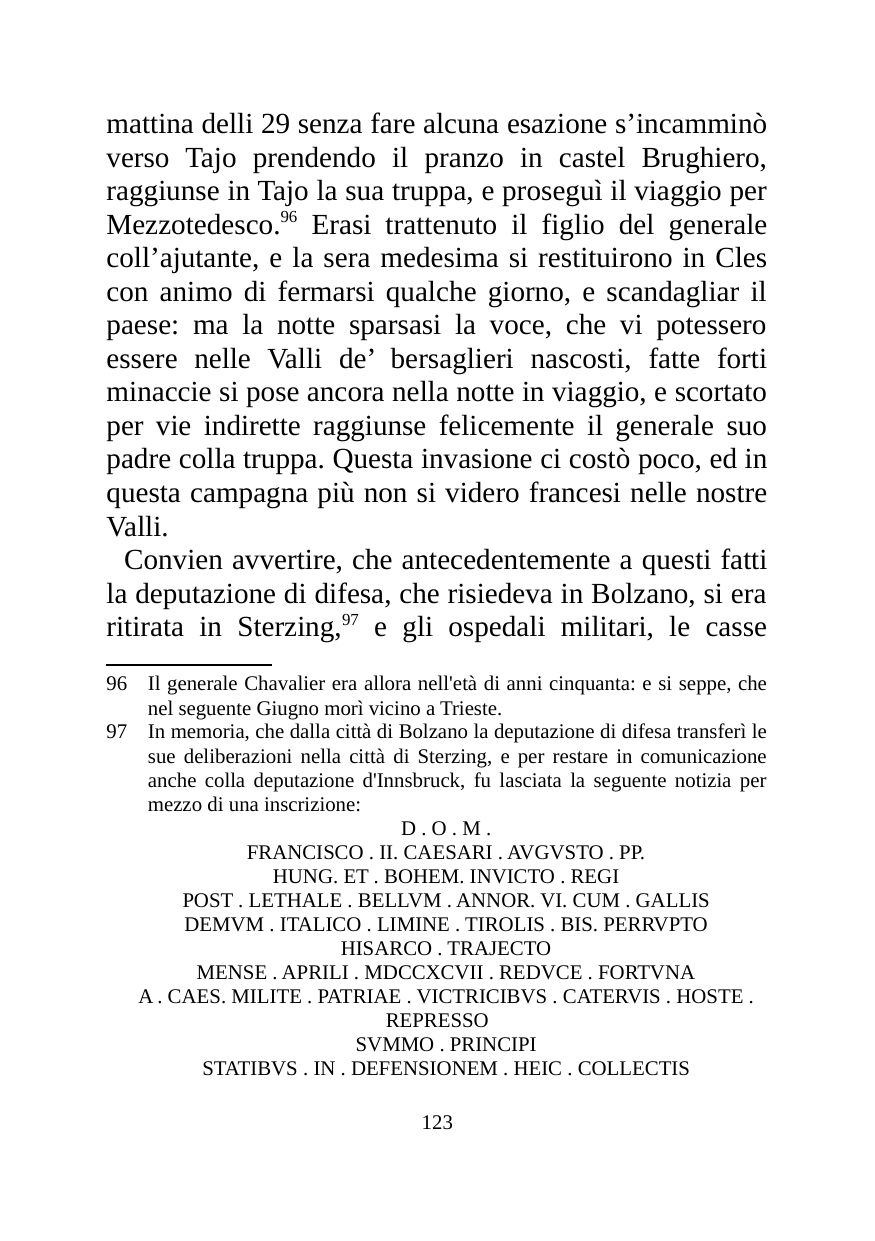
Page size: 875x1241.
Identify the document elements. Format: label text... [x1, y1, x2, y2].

text POST . LETHALE . BELLVM . ANNOR. VI. CUM . GALLIS [106, 888, 768, 912]
text DEMVM . ITALICO . LIMINE . TIROLIS . BIS. PERRVPTO [106, 912, 768, 936]
text HUNG. ET . BOHEM. INVICTO . REGI [106, 864, 768, 888]
text A . CAES. MILITE . PATRIAE . VICTRICIBVS . CATERVIS . HOSTE . REPRESSO [106, 984, 768, 1032]
text MENSE . APRILI . MDCCXCVII . REDVCE . FORTVNA [106, 960, 768, 984]
text SVMMO . PRINCIPI [106, 1032, 768, 1056]
text Convien avvertire, che antecedentemente a questi fatti la deputazione di difesa, che risiedeva in Bolzano, si era ritirata in Sterzing, e gli ospedali militari, le casse [106, 542, 768, 643]
text Il generale Chavalier era allora nell'età di anni cinquanta: e si seppe, che nel seguente Giugno morì vicino a Trieste. [106, 671, 768, 719]
text In memoria, che dalla città di Bolzano la deputazione di difesa transferì le sue deliberazioni nella città di Sterzing, e per restare in comunicazione anche colla deputazione d'Innsbruck, fu lasciata la seguente notizia per mezzo di una inscrizione: [106, 719, 768, 816]
text mattina delli 29 senza fare alcuna esazione s’incamminò verso Tajo prendendo il pranzo in castel Brughiero, raggiunse in Tajo la sua truppa, e proseguì il viaggio per Mezzotedesco. Erasi trattenuto il figlio del generale coll’ajutante, e la sera medesima si restituirono in Cles con animo di fermarsi qualche giorno, e scandagliar il paese: ma la notte sparsasi la voce, che vi potessero essere nelle Valli de’ bersaglieri nascosti, fatte forti minaccie si pose ancora nella notte in viaggio, e scortato per vie indirette raggiunse felicemente il generale suo padre colla truppa. Questa invasione ci costò poco, ed in questa campagna più non si videro francesi nelle nostre Valli. [106, 106, 768, 542]
text HISARCO . TRAJECTO [106, 936, 768, 960]
text STATIBVS . IN . DEFENSIONEM . HEIC . COLLECTIS [106, 1056, 768, 1080]
text FRANCISCO . II. CAESARI . AVGVSTO . PP. [106, 840, 768, 864]
text D . O . M . [106, 816, 768, 840]
